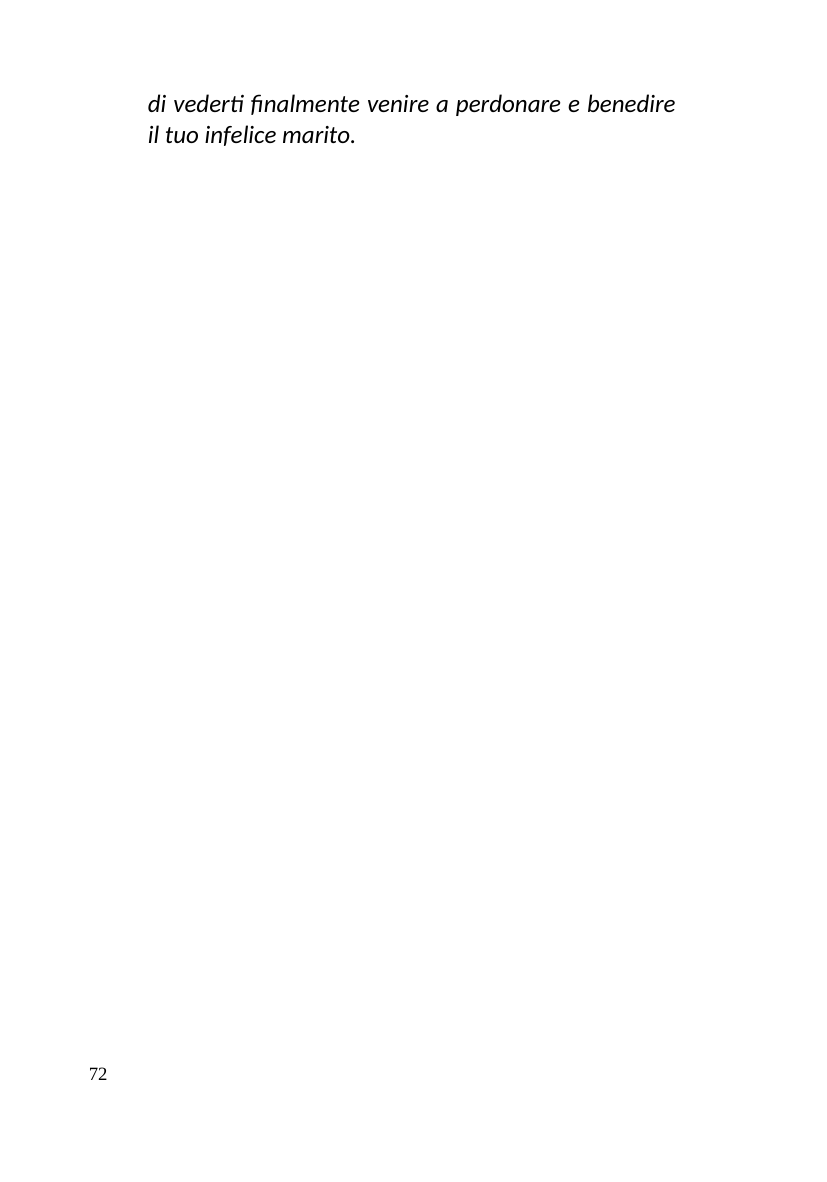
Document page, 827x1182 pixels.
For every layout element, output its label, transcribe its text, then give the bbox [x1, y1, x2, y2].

text di vederti finalmente venire a perdonare e benedire il tuo infelice marito. [148, 88, 679, 149]
